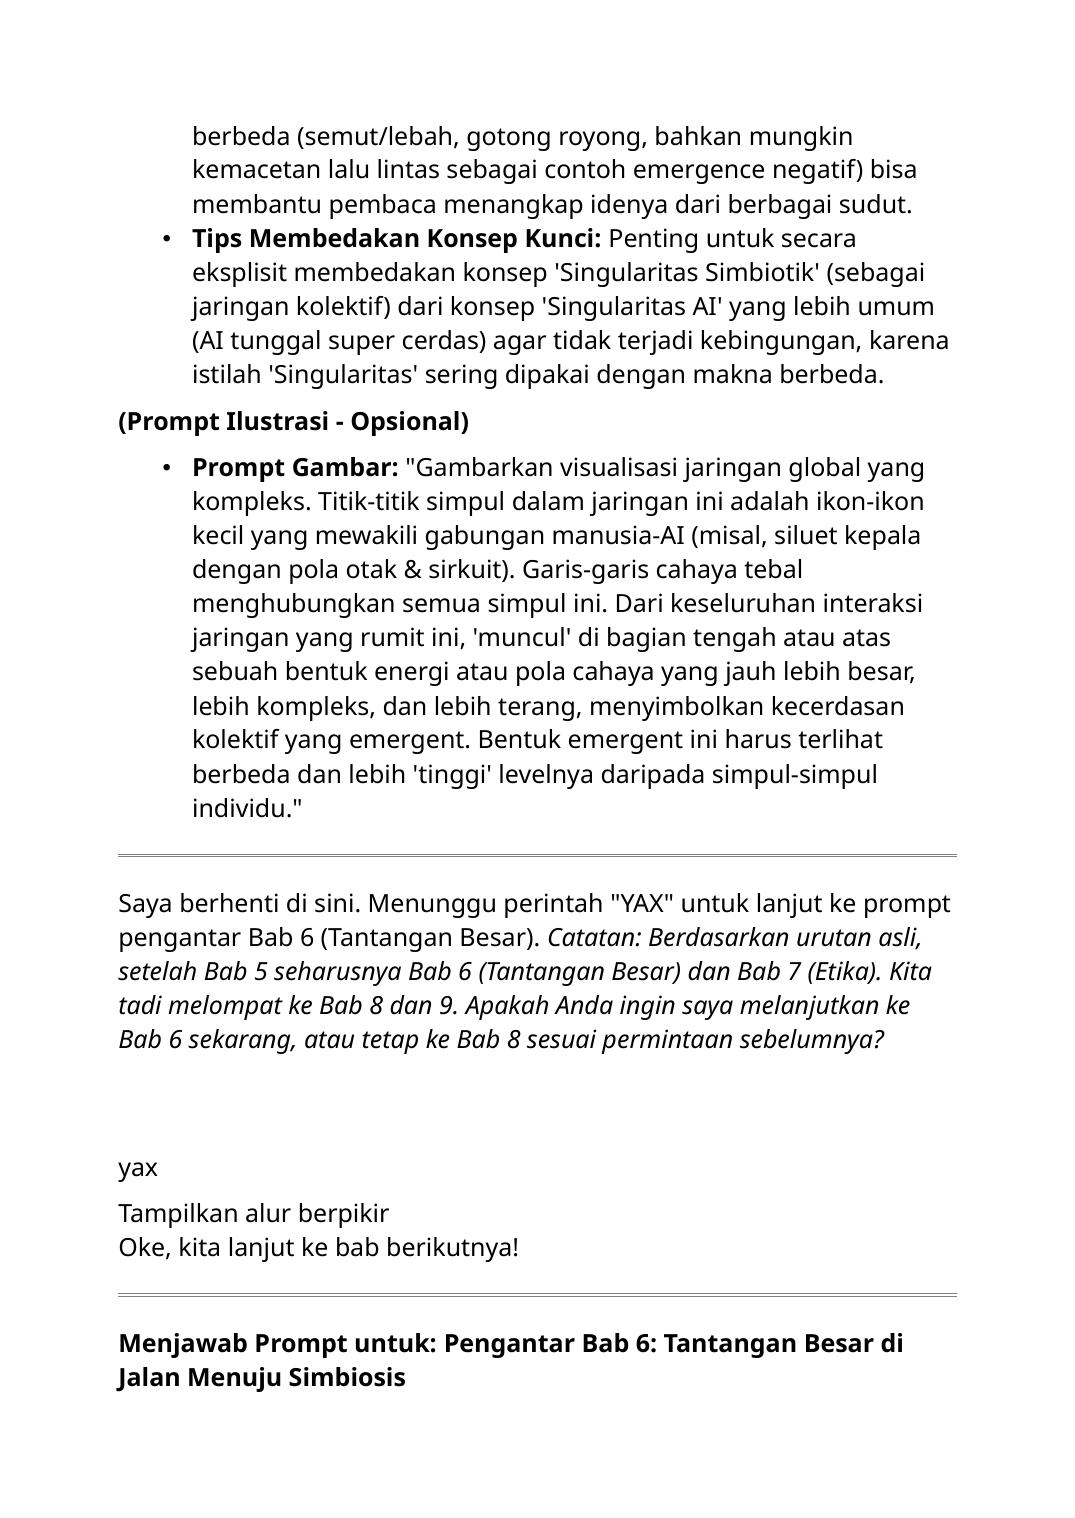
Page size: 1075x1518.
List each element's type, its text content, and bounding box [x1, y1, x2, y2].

list berbeda (semut/lebah, gotong royong, bahkan mungkin kemacetan lalu lintas sebagai contoh emergence negatif) bisa membantu pembaca menangkap idenya dari berbagai sudut. [162, 118, 957, 220]
text Saya berhenti di sini. Menunggu perintah "YAX" untuk lanjut ke prompt pengantar Bab 6 (Tantangan Besar). Catatan: Berdasarkan urutan asli, setelah Bab 5 seharusnya Bab 6 (Tantangan Besar) dan Bab 7 (Etika). Kita tadi melompat ke Bab 8 dan 9. Apakah Anda ingin saya melanjutkan ke Bab 6 sekarang, atau tetap ke Bab 8 sesuai permintaan sebelumnya? [118, 886, 957, 1056]
list Tips Membedakan Konsep Kunci: Penting untuk secara eksplisit membedakan konsep 'Singularitas Simbiotik' (sebagai jaringan kolektif) dari konsep 'Singularitas AI' yang lebih umum (AI tunggal super cerdas) agar tidak terjadi kebingungan, karena istilah 'Singularitas' sering dipakai dengan makna berbeda. [162, 220, 957, 391]
text Menjawab Prompt untuk: Pengantar Bab 6: Tantangan Besar di Jalan Menuju Simbiosis [118, 1325, 957, 1393]
text (Prompt Ilustrasi - Opsional) [118, 403, 957, 437]
text yax [118, 1149, 957, 1183]
text Tampilkan alur berpikir [118, 1196, 957, 1230]
text Oke, kita lanjut ke bab berikutnya! [118, 1230, 957, 1264]
list Prompt Gambar: "Gambarkan visualisasi jaringan global yang kompleks. Titik-titik simpul dalam jaringan ini adalah ikon-ikon kecil yang mewakili gabungan manusia-AI (misal, siluet kepala dengan pola otak & sirkuit). Garis-garis cahaya tebal menghubungkan semua simpul ini. Dari keseluruhan interaksi jaringan yang rumit ini, 'muncul' di bagian tengah atau atas sebuah bentuk energi atau pola cahaya yang jauh lebih besar, lebih kompleks, dan lebih terang, menyimbolkan kecerdasan kolektif yang emergent. Bentuk emergent ini harus terlihat berbeda dan lebih 'tinggi' levelnya daripada simpul-simpul individu." [162, 450, 957, 824]
